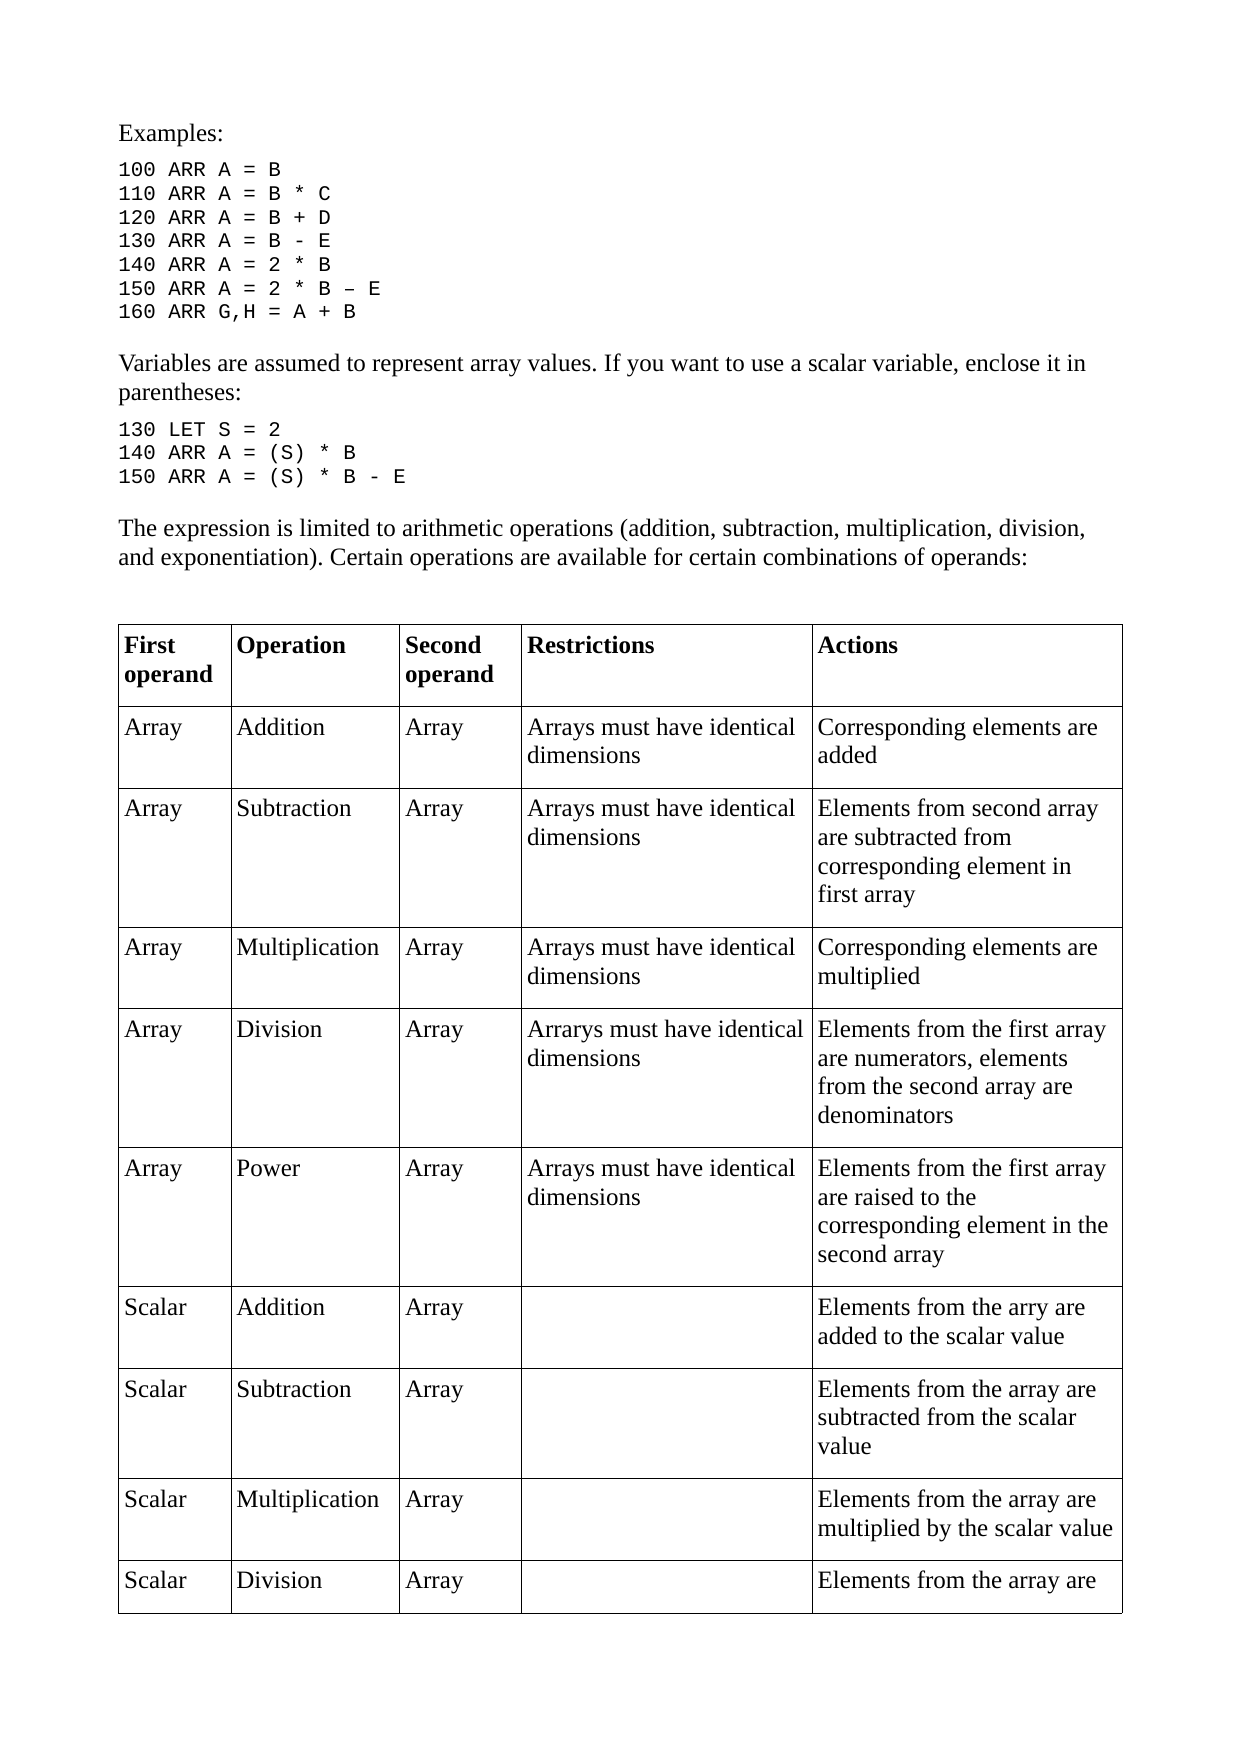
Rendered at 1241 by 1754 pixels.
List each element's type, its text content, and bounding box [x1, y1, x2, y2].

text Variables are assumed to represent array values. If you want to use a scalar variable, enclose it in parentheses: [118, 348, 1122, 406]
table_header Second operand [400, 625, 521, 706]
table_cell Elements from second array are subtracted from corresponding element in first array [813, 789, 1122, 927]
table_cell Arrays must have identical dimensions [522, 707, 812, 787]
table_cell Array [119, 928, 231, 1008]
table_cell Scalar [119, 1369, 231, 1478]
table_cell Scalar [119, 1287, 231, 1368]
text 130 ARR A = B - E [118, 230, 1122, 254]
table_cell Array [119, 1148, 231, 1286]
table_cell Elements from the array are [813, 1561, 1122, 1612]
text 140 ARR A = 2 * B [118, 254, 1122, 278]
table_cell Elements from the first array are raised to the corresponding element in the second array [813, 1148, 1122, 1286]
table_cell Scalar [119, 1561, 231, 1612]
table_cell Subtraction [232, 789, 399, 927]
text 110 ARR A = B * C [118, 183, 1122, 207]
table_cell [522, 1479, 812, 1560]
table_cell Arrays must have identical dimensions [522, 789, 812, 927]
table_cell Array [400, 1479, 521, 1560]
table_cell [522, 1287, 812, 1368]
table_cell Array [400, 1561, 521, 1612]
table_cell Array [400, 1009, 521, 1147]
table_cell Scalar [119, 1479, 231, 1560]
table_cell Array [400, 789, 521, 927]
table_cell Multiplication [232, 928, 399, 1008]
table_cell Addition [232, 707, 399, 787]
table_cell Subtraction [232, 1369, 399, 1478]
table_cell Arrays must have identical dimensions [522, 1148, 812, 1286]
table_cell Array [400, 1148, 521, 1286]
text 100 ARR A = B [118, 159, 1122, 183]
table_cell Power [232, 1148, 399, 1286]
table_cell Array [119, 1009, 231, 1147]
text 120 ARR A = B + D [118, 207, 1122, 230]
table_cell Array [119, 707, 231, 787]
text 150 ARR A = (S) * B - E [118, 466, 1122, 489]
table_header First operand [119, 625, 231, 706]
table_header Restrictions [522, 625, 812, 706]
table_cell Array [400, 707, 521, 787]
table_cell Array [119, 789, 231, 927]
text The expression is limited to arithmetic operations (addition, subtraction, multiplication, division, and exponentiation). Certain operations are available for certain combinations of operands: [118, 513, 1122, 571]
table_cell Elements from the first array are numerators, elements from the second array are denominators [813, 1009, 1122, 1147]
text 160 ARR G,H = A + B [118, 301, 1122, 325]
table_cell Multiplication [232, 1479, 399, 1560]
table_cell Addition [232, 1287, 399, 1368]
table_cell Division [232, 1561, 399, 1612]
text 130 LET S = 2 [118, 418, 1122, 442]
text 140 ARR A = (S) * B [118, 442, 1122, 466]
table_cell Arrays must have identical dimensions [522, 928, 812, 1008]
table_header Operation [232, 625, 399, 706]
text Examples: [118, 118, 1122, 147]
table_cell Corresponding elements are added [813, 707, 1122, 787]
table_cell Arrarys must have identical dimensions [522, 1009, 812, 1147]
table_header Actions [813, 625, 1122, 706]
table_cell [522, 1561, 812, 1612]
table_cell Array [400, 1369, 521, 1478]
text 150 ARR A = 2 * B – E [118, 278, 1122, 301]
table_cell Elements from the arry are added to the scalar value [813, 1287, 1122, 1368]
table_cell Elements from the array are multiplied by the scalar value [813, 1479, 1122, 1560]
table_cell Array [400, 1287, 521, 1368]
table_cell Elements from the array are subtracted from the scalar value [813, 1369, 1122, 1478]
table_cell [522, 1369, 812, 1478]
table_cell Corresponding elements are multiplied [813, 928, 1122, 1008]
table_cell Division [232, 1009, 399, 1147]
table_cell Array [400, 928, 521, 1008]
